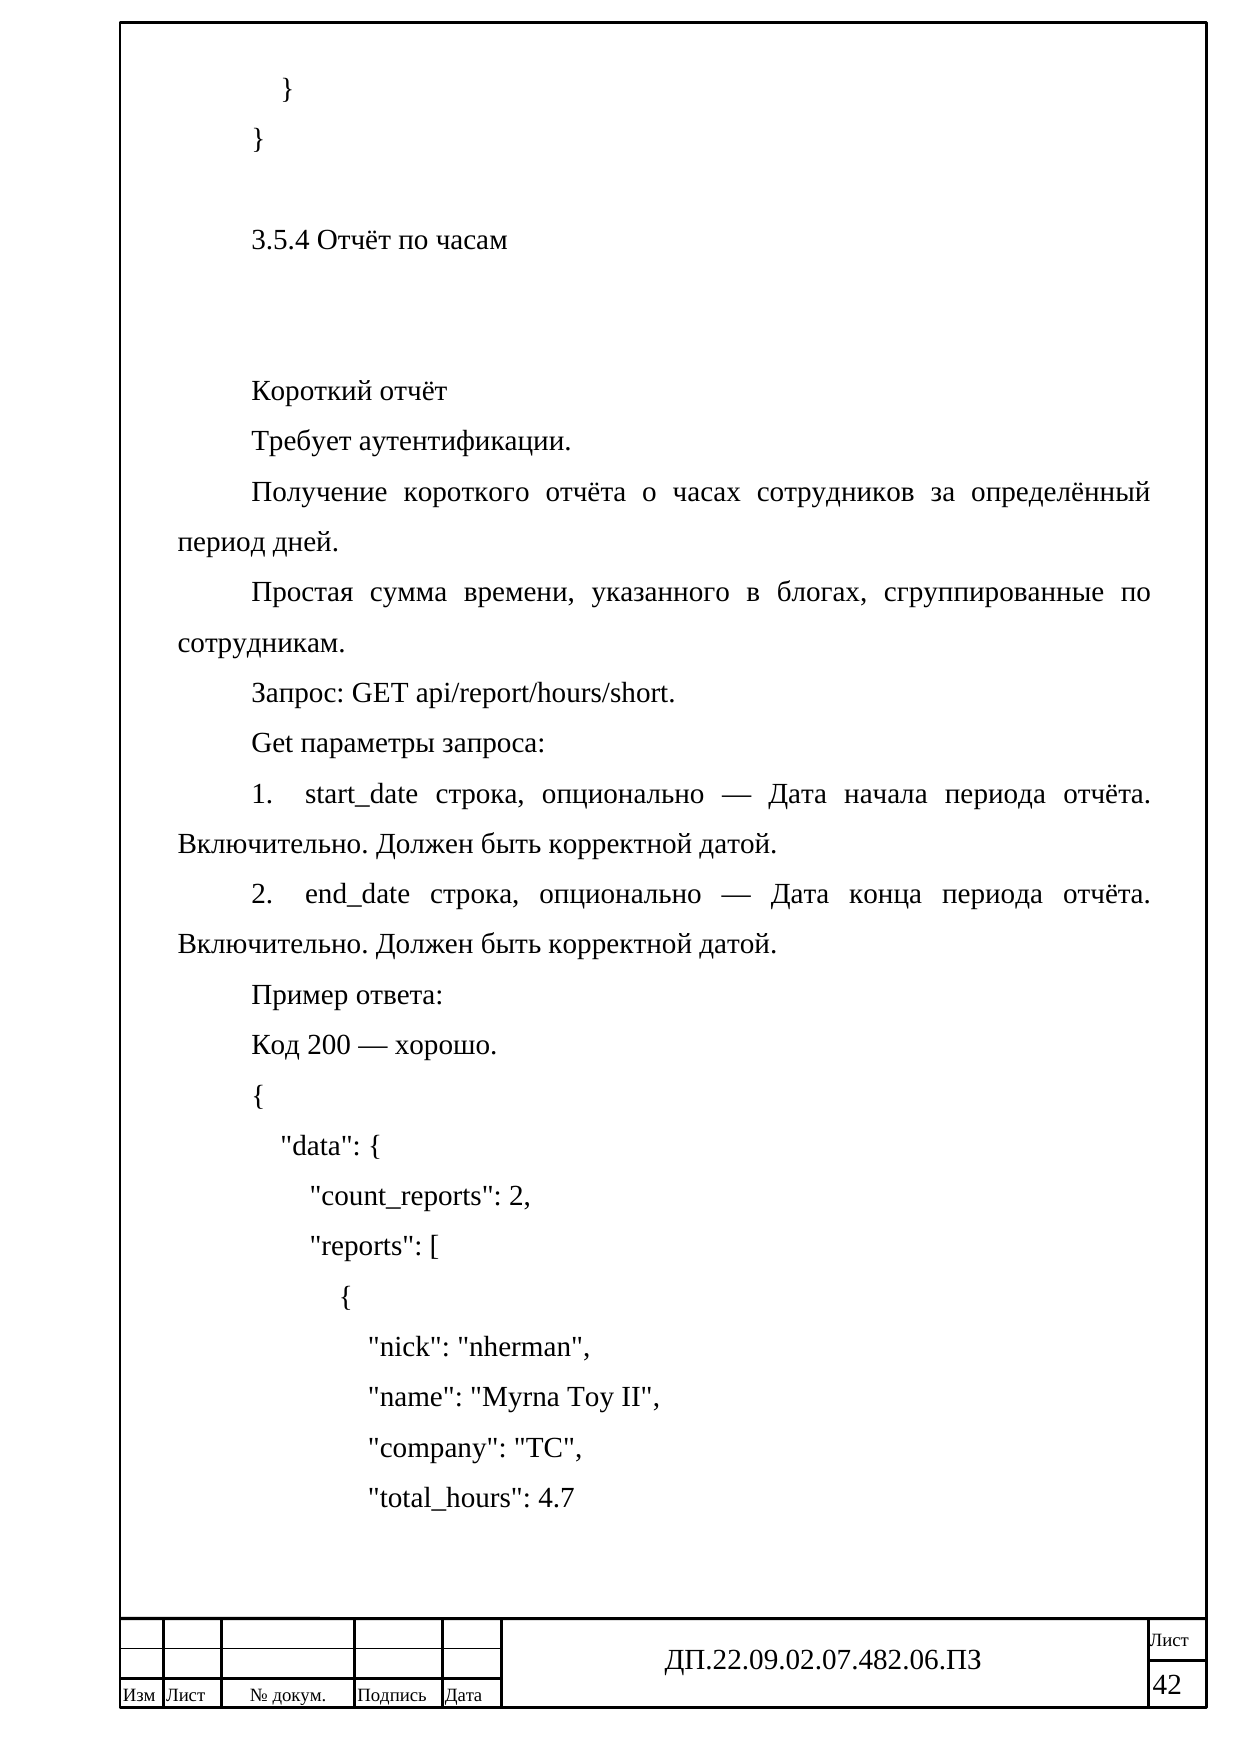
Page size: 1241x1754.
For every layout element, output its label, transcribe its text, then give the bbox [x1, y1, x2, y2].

text Получение короткого отчёта о часах сотрудников за определённый период дней. [177, 474, 1152, 558]
subtitle Отчёт по часам [177, 222, 1152, 256]
text Простая сумма времени, указанного в блогах, сгруппированные по сотрудникам. [177, 574, 1152, 658]
text "total_hours": 4.7 [177, 1480, 1152, 1514]
text Пример ответа: [177, 977, 1152, 1011]
text "name": "Myrna Toy II", [177, 1379, 1152, 1413]
list start_date строка, опционально — Дата начала периода отчёта. Включительно. Должен быть корректной датой. [177, 776, 1152, 859]
text "company": "ТС", [177, 1430, 1152, 1463]
text "data": { [177, 1128, 1152, 1161]
text Требует аутентификации. [177, 423, 1152, 457]
subtitle Короткий отчёт [251, 373, 1152, 407]
text Get параметры запроса: [177, 725, 1152, 759]
list end_date строка, опционально — Дата конца периода отчёта. Включительно. Должен быть корректной датой. [177, 876, 1152, 960]
text Запрос: GET api/report/hours/short. [177, 675, 1152, 709]
text { [177, 1078, 1152, 1111]
text "reports": [ [177, 1228, 1152, 1262]
text "nick": "nherman", [177, 1329, 1152, 1363]
text } [177, 122, 1152, 155]
text { [177, 1279, 1152, 1312]
text } [177, 71, 1152, 105]
text Код 200 — хорошо. [177, 1027, 1152, 1061]
text "count_reports": 2, [177, 1178, 1152, 1212]
